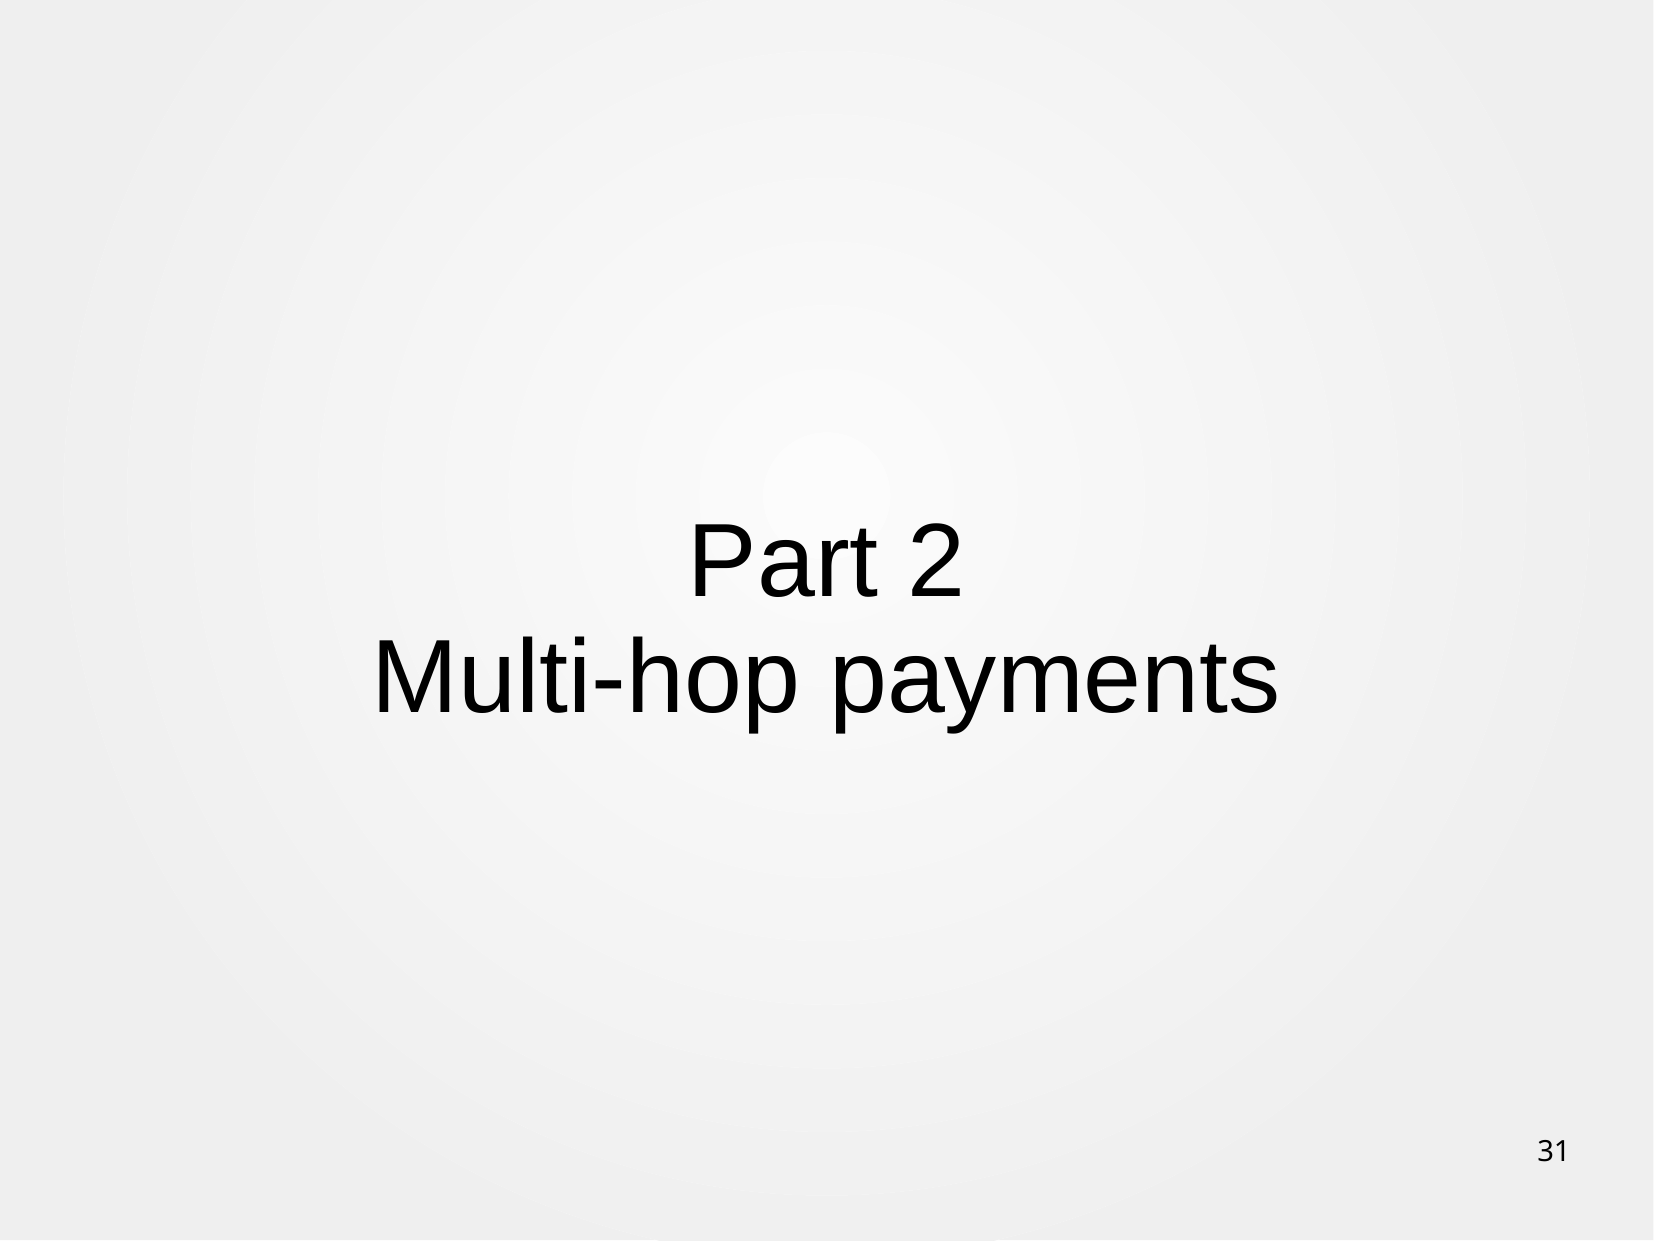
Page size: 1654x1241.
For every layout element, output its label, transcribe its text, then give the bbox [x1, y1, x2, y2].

text_box Part 2 Multi-hop payments [354, 494, 1300, 746]
